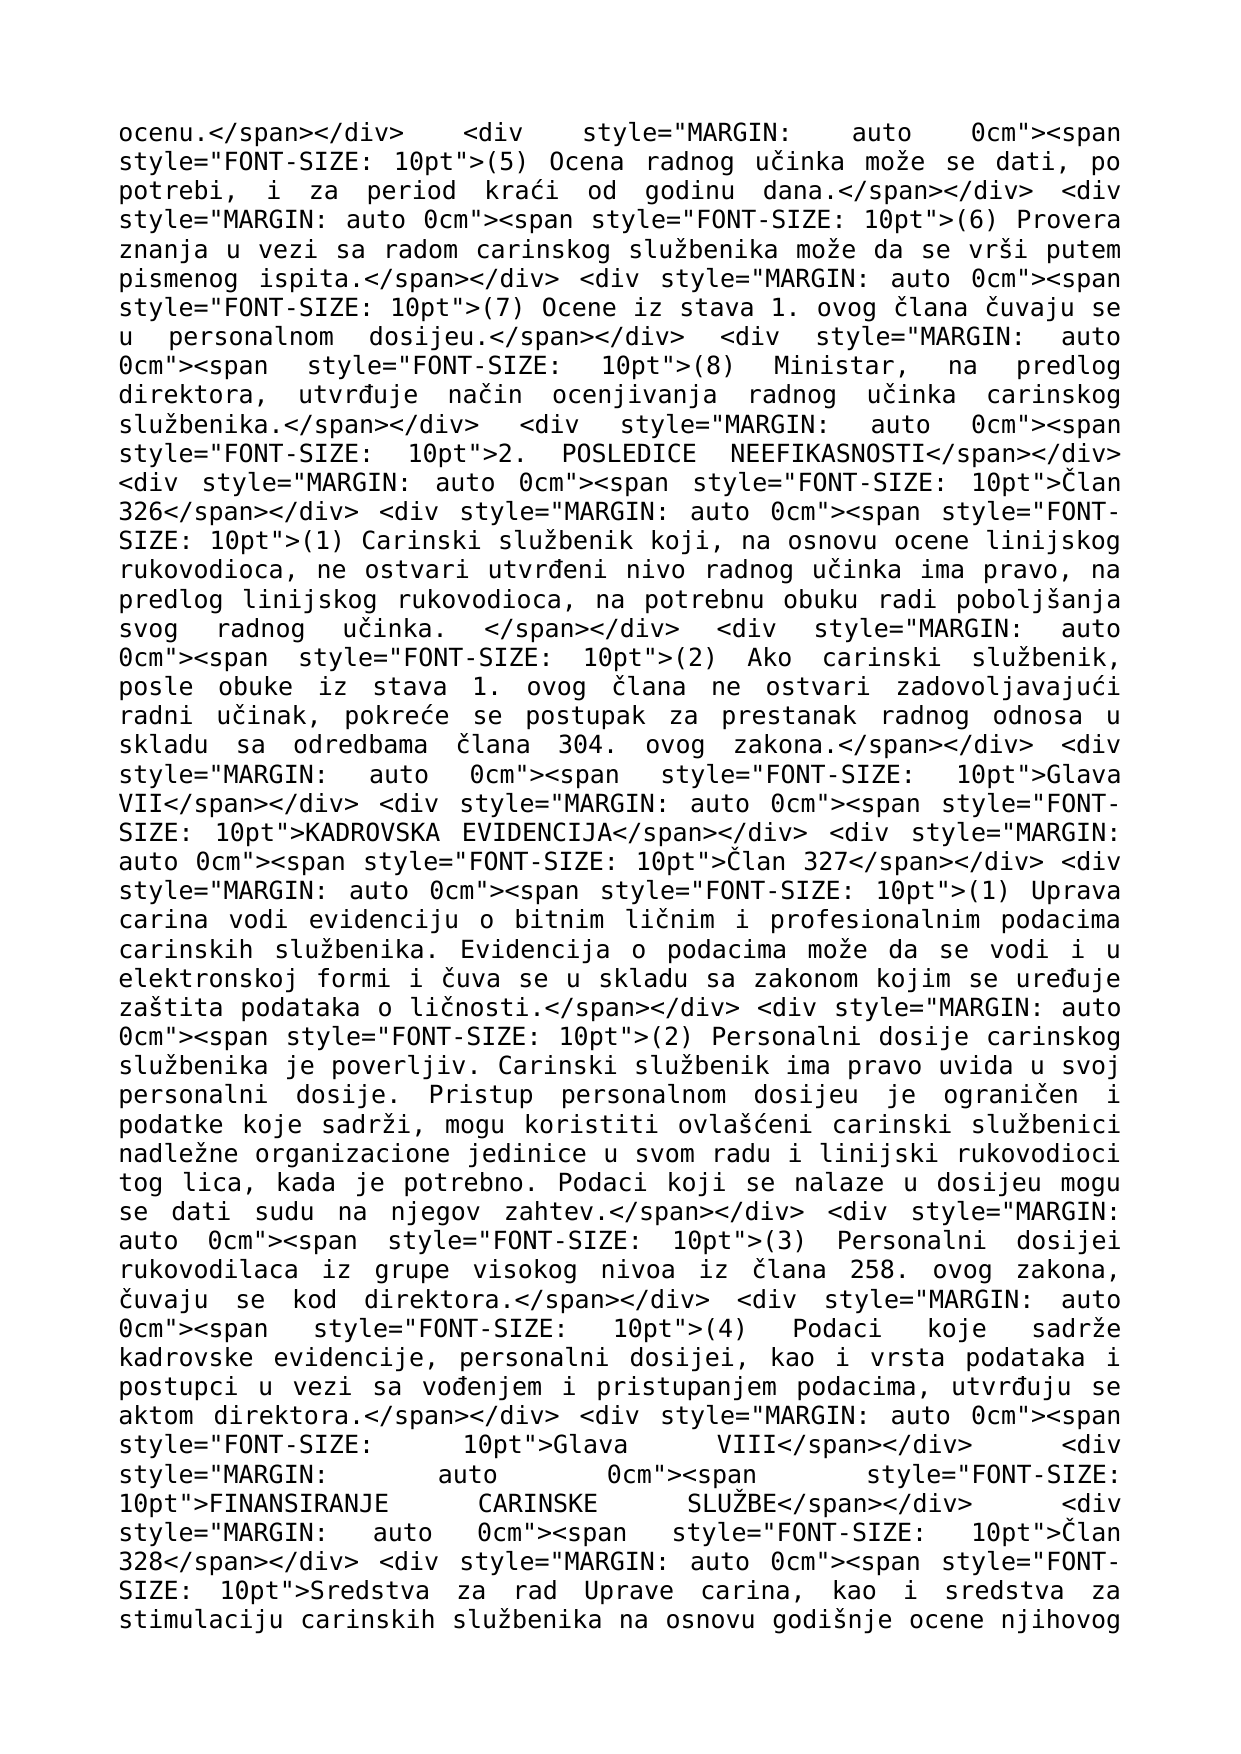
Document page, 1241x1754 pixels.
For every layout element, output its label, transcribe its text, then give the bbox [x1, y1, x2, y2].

text ocenu.</span></div> <div style="MARGIN: auto 0cm"><span style="FONT-SIZE: 10pt">(5) Ocena radnog učinka može se dati, po potrebi, i za period kraći od godinu dana.</span></div> <div style="MARGIN: auto 0cm"><span style="FONT-SIZE: 10pt">(6) Provera znanja u vezi sa radom carinskog službenika može da se vrši putem pismenog ispita.</span></div> <div style="MARGIN: auto 0cm"><span style="FONT-SIZE: 10pt">(7) Ocene iz stava 1. ovog člana čuvaju se u personalnom dosijeu.</span></div> <div style="MARGIN: auto 0cm"><span style="FONT-SIZE: 10pt">(8) Ministar, na predlog direktora, utvrđuje način ocenjivanja radnog učinka carinskog službenika.</span></div> <div style="MARGIN: auto 0cm"><span style="FONT-SIZE: 10pt">2. POSLEDICE NEEFIKASNOSTI</span></div> <div style="MARGIN: auto 0cm"><span style="FONT-SIZE: 10pt">Član 326</span></div> <div style="MARGIN: auto 0cm"><span style="FONT-SIZE: 10pt">(1) Carinski službenik koji, na osnovu ocene linijskog rukovodioca, ne ostvari utvrđeni nivo radnog učinka ima pravo, na predlog linijskog rukovodioca, na potrebnu obuku radi poboljšanja svog radnog učinka. </span></div> <div style="MARGIN: auto 0cm"><span style="FONT-SIZE: 10pt">(2) Ako carinski službenik, posle obuke iz stava 1. ovog člana ne ostvari zadovoljavajući radni učinak, pokreće se postupak za prestanak radnog odnosa u skladu sa odredbama člana 304. ovog zakona.</span></div> <div style="MARGIN: auto 0cm"><span style="FONT-SIZE: 10pt">Glava VII</span></div> <div style="MARGIN: auto 0cm"><span style="FONT-SIZE: 10pt">KADROVSKA EVIDENCIJA</span></div> <div style="MARGIN: auto 0cm"><span style="FONT-SIZE: 10pt">Član 327</span></div> <div style="MARGIN: auto 0cm"><span style="FONT-SIZE: 10pt">(1) Uprava carina vodi evidenciju o bitnim ličnim i profesionalnim podacima carinskih službenika. Evidencija o podacima može da se vodi i u elektronskoj formi i čuva se u skladu sa zakonom kojim se uređuje zaštita podataka o ličnosti.</span></div> <div style="MARGIN: auto 0cm"><span style="FONT-SIZE: 10pt">(2) Personalni dosije carinskog službenika je poverljiv. Carinski službenik ima pravo uvida u svoj personalni dosije. Pristup personalnom dosijeu je ograničen i podatke koje sadrži, mogu koristiti ovlašćeni carinski službenici nadležne organizacione jedinice u svom radu i linijski rukovodioci tog lica, kada je potrebno. Podaci koji se nalaze u dosijeu mogu se dati sudu na njegov zahtev.</span></div> <div style="MARGIN: auto 0cm"><span style="FONT-SIZE: 10pt">(3) Personalni dosijei rukovodilaca iz grupe visokog nivoa iz člana 258. ovog zakona, čuvaju se kod direktora.</span></div> <div style="MARGIN: auto 0cm"><span style="FONT-SIZE: 10pt">(4) Podaci koje sadrže kadrovske evidencije, personalni dosijei, kao i vrsta podataka i postupci u vezi sa vođenjem i pristupanjem podacima, utvrđuju se aktom direktora.</span></div> <div style="MARGIN: auto 0cm"><span style="FONT-SIZE: 10pt">Glava VIII</span></div> <div style="MARGIN: auto 0cm"><span style="FONT-SIZE: 10pt">FINANSIRANJE CARINSKE SLUŽBE</span></div> <div style="MARGIN: auto 0cm"><span style="FONT-SIZE: 10pt">Član 328</span></div> <div style="MARGIN: auto 0cm"><span style="FONT-SIZE: 10pt">Sredstva za rad Uprave carina, kao i sredstva za stimulaciju carinskih službenika na osnovu godišnje ocene njihovog [118, 118, 1122, 1635]
